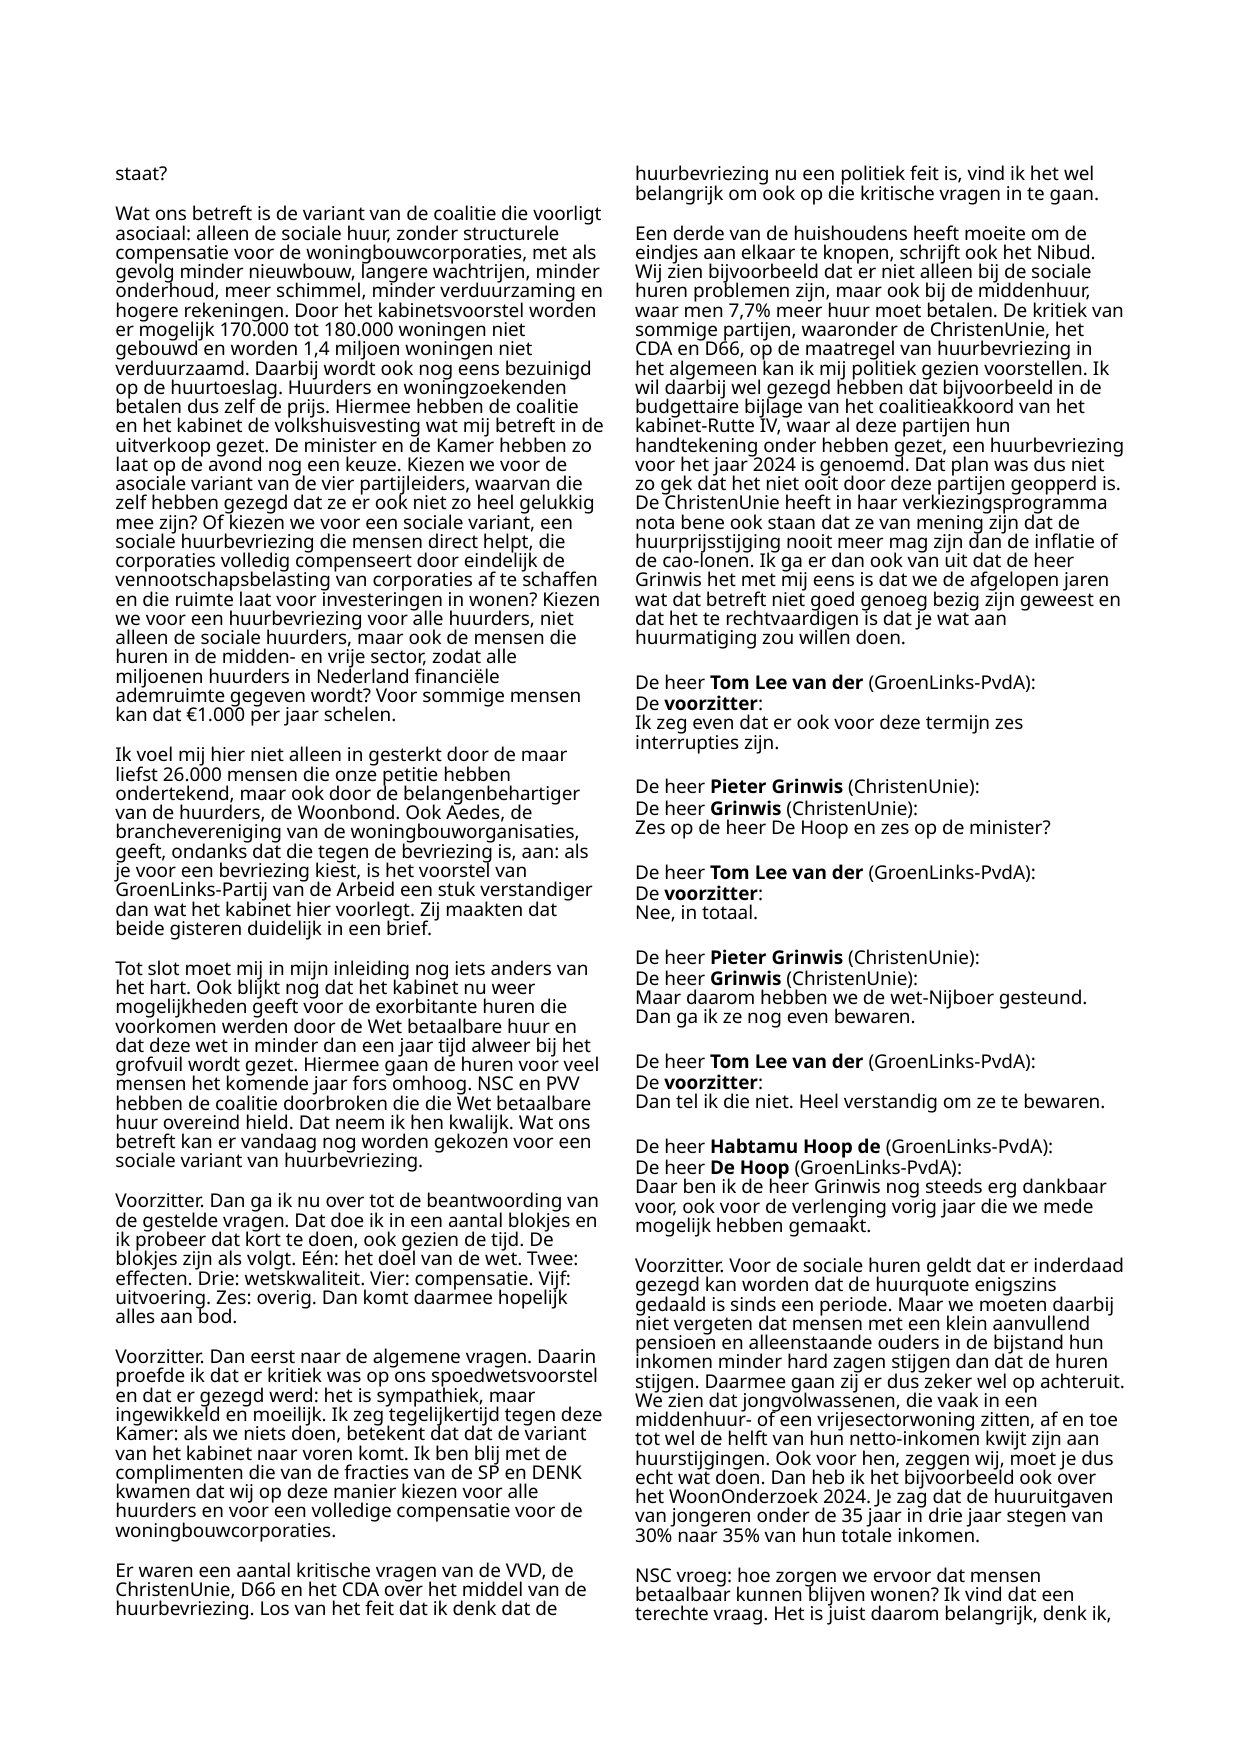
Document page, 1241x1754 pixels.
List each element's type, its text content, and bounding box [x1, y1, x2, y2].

text Ik voel mij hier niet alleen in gesterkt door de maar liefst 26.000 mensen die onze petitie hebben ondertekend, maar ook door de belangenbehartiger van de huurders, de Woonbond. Ook Aedes, de branchevereniging van de woningbouworganisaties, geeft, ondanks dat die tegen de bevriezing is, aan: als je voor een bevriezing kiest, is het voorstel van GroenLinks-Partij van de Arbeid een stuk verstandiger dan wat het kabinet hier voorlegt. Zij maakten dat beide gisteren duidelijk in een brief. [115, 746, 605, 939]
text Voorzitter. Dan ga ik nu over tot de beantwoording van de gestelde vragen. Dat doe ik in een aantal blokjes en ik probeer dat kort te doen, ook gezien de tijd. De blokjes zijn als volgt. Eén: het doel van de wet. Twee: effecten. Drie: wetskwaliteit. Vier: compensatie. Vijf: uitvoering. Zes: overig. Dan komt daarmee hopelijk alles aan bod. [115, 1192, 605, 1327]
text NSC vroeg: hoe zorgen we ervoor dat mensen betaalbaar kunnen blijven wonen? Ik vind dat een terechte vraag. Het is juist daarom belangrijk, denk ik, [635, 1567, 1125, 1624]
text Zes op de heer De Hoop en zes op de minister? [635, 819, 1125, 838]
text huurbevriezing nu een politiek feit is, vind ik het wel belangrijk om ook op die kritische vragen in te gaan. [635, 165, 1125, 204]
text Daar ben ik de heer Grinwis nog steeds erg dankbaar voor, ook voor de verlenging vorig jaar die we mede mogelijk hebben gemaakt. [635, 1178, 1125, 1236]
text Een derde van de huishoudens heeft moeite om de eindjes aan elkaar te knopen, schrijft ook het Nibud. Wij zien bijvoorbeeld dat er niet alleen bij de sociale huren problemen zijn, maar ook bij de middenhuur, waar men 7,7% meer huur moet betalen. De kritiek van sommige partijen, waaronder de ChristenUnie, het CDA en D66, op de maatregel van huurbevriezing in het algemeen kan ik mij politiek gezien voorstellen. Ik wil daarbij wel gezegd hebben dat bijvoorbeeld in de budgettaire bijlage van het coalitieakkoord van het kabinet-Rutte IV, waar al deze partijen hun handtekening onder hebben gezet, een huurbevriezing voor het jaar 2024 is genoemd. Dat plan was dus niet zo gek dat het niet ooit door deze partijen geopperd is. De ChristenUnie heeft in haar verkiezingsprogramma nota bene ook staan dat ze van mening zijn dat de huurprijsstijging nooit meer mag zijn dan de inflatie of de cao-lonen. Ik ga er dan ook van uit dat de heer Grinwis het met mij eens is dat we de afgelopen jaren wat dat betreft niet goed genoeg bezig zijn geweest en dat het te rechtvaardigen is dat je wat aan huurmatiging zou willen doen. [635, 224, 1125, 648]
text De heer Tom Lee van der (GroenLinks-PvdA): [635, 859, 1125, 884]
text Wat ons betreft is de variant van de coalitie die voorligt asociaal: alleen de sociale huur, zonder structurele compensatie voor de woningbouwcorporaties, met als gevolg minder nieuwbouw, langere wachtrijen, minder onderhoud, meer schimmel, minder verduurzaming en hogere rekeningen. Door het kabinetsvoorstel worden er mogelijk 170.000 tot 180.000 woningen niet gebouwd en worden 1,4 miljoen woningen niet verduurzaamd. Daarbij wordt ook nog eens bezuinigd op de huurtoeslag. Huurders en woningzoekenden betalen dus zelf de prijs. Hiermee hebben de coalitie en het kabinet de volkshuisvesting wat mij betreft in de uitverkoop gezet. De minister en de Kamer hebben zo laat op de avond nog een keuze. Kiezen we voor de asociale variant van de vier partijleiders, waarvan die zelf hebben gezegd dat ze er ook niet zo heel gelukkig mee zijn? Of kiezen we voor een sociale variant, een sociale huurbevriezing die mensen direct helpt, die corporaties volledig compenseert door eindelijk de vennootschapsbelasting van corporaties af te schaffen en die ruimte laat voor investeringen in wonen? Kiezen we voor een huurbevriezing voor alle huurders, niet alleen de sociale huurders, maar ook de mensen die huren in de midden- en vrije sector, zodat alle miljoenen huurders in Nederland financiële ademruimte gegeven wordt? Voor sommige mensen kan dat €1.000 per jaar schelen. [115, 205, 605, 726]
text staat? [115, 165, 605, 184]
text De heer Pieter Grinwis (ChristenUnie): [635, 774, 1125, 799]
text De heer De Hoop (GroenLinks-PvdA): [635, 1159, 1125, 1178]
text De heer Pieter Grinwis (ChristenUnie): [635, 944, 1125, 970]
text De voorzitter: [635, 695, 1125, 714]
text Ik zeg even dat er ook voor deze termijn zes interrupties zijn. [635, 714, 1125, 753]
text Voorzitter. Voor de sociale huren geldt dat er inderdaad gezegd kan worden dat de huurquote enigszins gedaald is sinds een periode. Maar we moeten daarbij niet vergeten dat mensen met een klein aanvullend pensioen en alleenstaande ouders in de bijstand hun inkomen minder hard zagen stijgen dan dat de huren stijgen. Daarmee gaan zij er dus zeker wel op achteruit. We zien dat jongvolwassenen, die vaak in een middenhuur- of een vrijesectorwoning zitten, af en toe tot wel de helft van hun netto-inkomen kwijt zijn aan huurstijgingen. Ook voor hen, zeggen wij, moet je dus echt wat doen. Dan heb ik het bijvoorbeeld ook over het WoonOnderzoek 2024. Je zag dat de huuruitgaven van jongeren onder de 35 jaar in drie jaar stegen van 30% naar 35% van hun totale inkomen. [635, 1257, 1125, 1546]
text De voorzitter: [635, 884, 1125, 904]
text De heer Grinwis (ChristenUnie): [635, 799, 1125, 819]
text De heer Tom Lee van der (GroenLinks-PvdA): [635, 1048, 1125, 1074]
text De heer Habtamu Hoop de (GroenLinks-PvdA): [635, 1133, 1125, 1159]
text De heer Grinwis (ChristenUnie): [635, 970, 1125, 989]
text De voorzitter: [635, 1074, 1125, 1093]
text Dan tel ik die niet. Heel verstandig om ze te bewaren. [635, 1093, 1125, 1113]
text De heer Tom Lee van der (GroenLinks-PvdA): [635, 669, 1125, 695]
text Nee, in totaal. [635, 904, 1125, 923]
text Er waren een aantal kritische vragen van de VVD, de ChristenUnie, D66 en het CDA over het middel van de huurbevriezing. Los van het feit dat ik denk dat de [115, 1562, 605, 1619]
text Maar daarom hebben we de wet-Nijboer gesteund. Dan ga ik ze nog even bewaren. [635, 989, 1125, 1027]
text Tot slot moet mij in mijn inleiding nog iets anders van het hart. Ook blijkt nog dat het kabinet nu weer mogelijkheden geeft voor de exorbitante huren die voorkomen werden door de Wet betaalbare huur en dat deze wet in minder dan een jaar tijd alweer bij het grofvuil wordt gezet. Hiermee gaan de huren voor veel mensen het komende jaar fors omhoog. NSC en PVV hebben de coalitie doorbroken die die Wet betaalbare huur overeind hield. Dat neem ik hen kwalijk. Wat ons betreft kan er vandaag nog worden gekozen voor een sociale variant van huurbevriezing. [115, 960, 605, 1172]
text Voorzitter. Dan eerst naar de algemene vragen. Daarin proefde ik dat er kritiek was op ons spoedwetsvoorstel en dat er gezegd werd: het is sympathiek, maar ingewikkeld en moeilijk. Ik zeg tegelijkertijd tegen deze Kamer: als we niets doen, betekent dat dat de variant van het kabinet naar voren komt. Ik ben blij met de complimenten die van de fracties van de SP en DENK kwamen dat wij op deze manier kiezen voor alle huurders en voor een volledige compensatie voor de woningbouwcorporaties. [115, 1348, 605, 1541]
